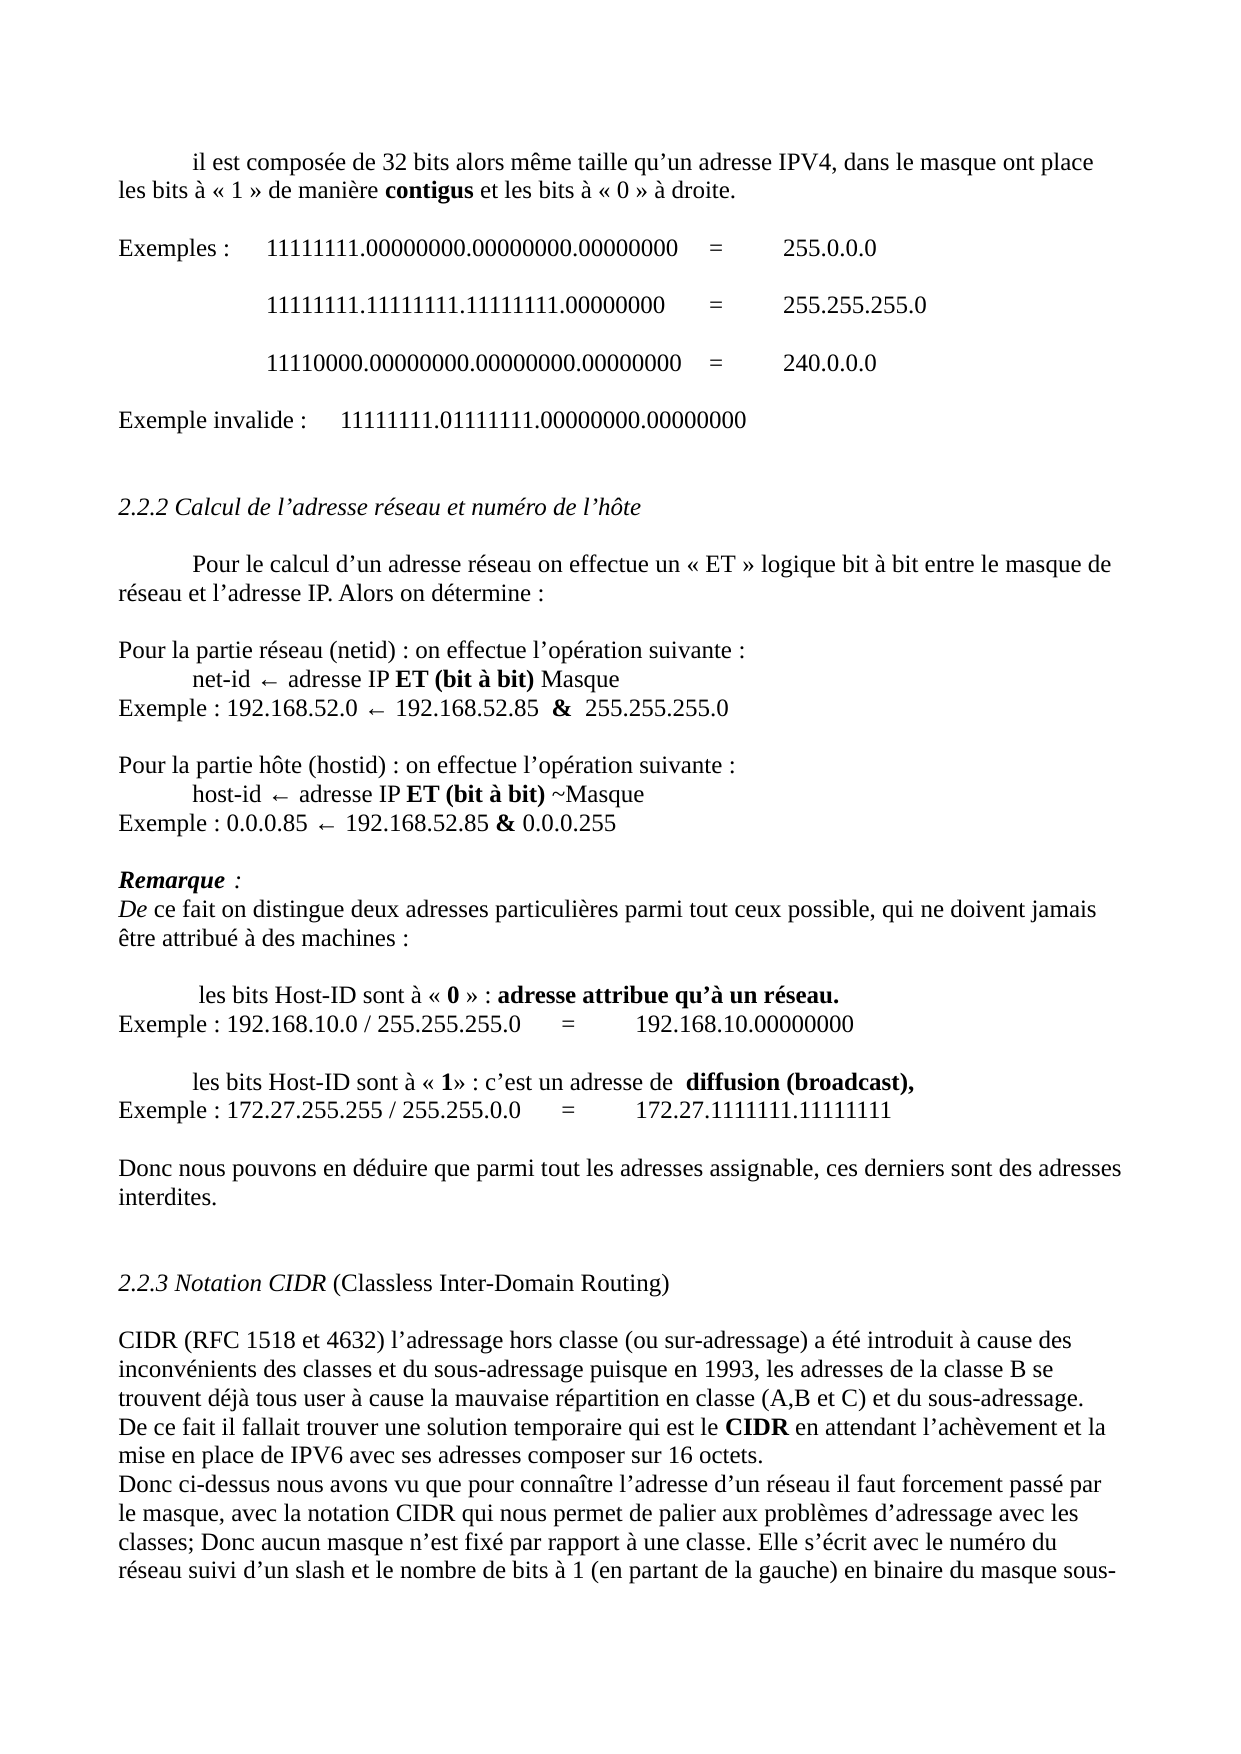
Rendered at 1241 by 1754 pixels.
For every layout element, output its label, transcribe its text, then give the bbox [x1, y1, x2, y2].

text les bits Host-ID sont à « 1» : c’est un adresse de diffusion (broadcast), [118, 1067, 1122, 1096]
text Pour le calcul d’un adresse réseau on effectue un « ET » logique bit à bit entre le masque de réseau et l’adresse IP. Alors on détermine : [118, 549, 1122, 607]
text De ce fait on distingue deux adresses particulières parmi tout ceux possible, qui ne doivent jamais être attribué à des machines : [118, 894, 1122, 952]
text De ce fait il fallait trouver une solution temporaire qui est le CIDR en attendant l’achèvement et la mise en place de IPV6 avec ses adresses composer sur 16 octets. [118, 1412, 1122, 1469]
text CIDR (RFC 1518 et 4632) l’adressage hors classe (ou sur-adressage) a été introduit à cause des inconvénients des classes et du sous-adressage puisque en 1993, les adresses de la classe B se trouvent déjà tous user à cause la mauvaise répartition en classe (A,B et C) et du sous-adressage. [118, 1326, 1122, 1412]
text Donc nous pouvons en déduire que parmi tout les adresses assignable, ces derniers sont des adresses interdites. [118, 1153, 1122, 1211]
text Exemple : 192.168.52.0 ← 192.168.52.85 & 255.255.255.0 [118, 693, 1122, 722]
text net-id ← adresse IP ET (bit à bit) Masque [118, 664, 1122, 693]
text 2.2.3 Notation CIDR (Classless Inter-Domain Routing) [118, 1268, 1122, 1297]
text Pour la partie hôte (hostid) : on effectue l’opération suivante : [118, 751, 1122, 779]
text Remarque : [118, 866, 1122, 894]
text Donc ci-dessus nous avons vu que pour connaître l’adresse d’un réseau il faut forcement passé par le masque, avec la notation CIDR qui nous permet de palier aux problèmes d’adressage avec les classes; Donc aucun masque n’est fixé par rapport à une classe. Elle s’écrit avec le numéro du réseau suivi d’un slash et le nombre de bits à 1 (en partant de la gauche) en binaire du masque sous- [118, 1469, 1122, 1584]
text host-id ← adresse IP ET (bit à bit) ~Masque [118, 779, 1122, 808]
text 2.2.2 Calcul de l’adresse réseau et numéro de l’hôte [118, 492, 1122, 521]
text Exemple : 192.168.10.0 / 255.255.255.0 = 192.168.10.00000000 [118, 1009, 1122, 1038]
text 11110000.00000000.00000000.00000000 = 240.0.0.0 [118, 348, 1122, 377]
text 11111111.11111111.11111111.00000000 = 255.255.255.0 [118, 291, 1122, 319]
text Exemple : 172.27.255.255 / 255.255.0.0 = 172.27.1111111.11111111 [118, 1096, 1122, 1124]
text Exemple invalide : 11111111.01111111.00000000.00000000 [118, 406, 1122, 434]
text il est composée de 32 bits alors même taille qu’un adresse IPV4, dans le masque ont place les bits à « 1 » de manière contigus et les bits à « 0 » à droite. [118, 147, 1122, 204]
text Exemples : 11111111.00000000.00000000.00000000 = 255.0.0.0 [118, 233, 1122, 262]
text Pour la partie réseau (netid) : on effectue l’opération suivante : [118, 636, 1122, 664]
text les bits Host-ID sont à « 0 » : adresse attribue qu’à un réseau. [118, 981, 1122, 1009]
text Exemple : 0.0.0.85 ← 192.168.52.85 & 0.0.0.255 [118, 808, 1122, 837]
